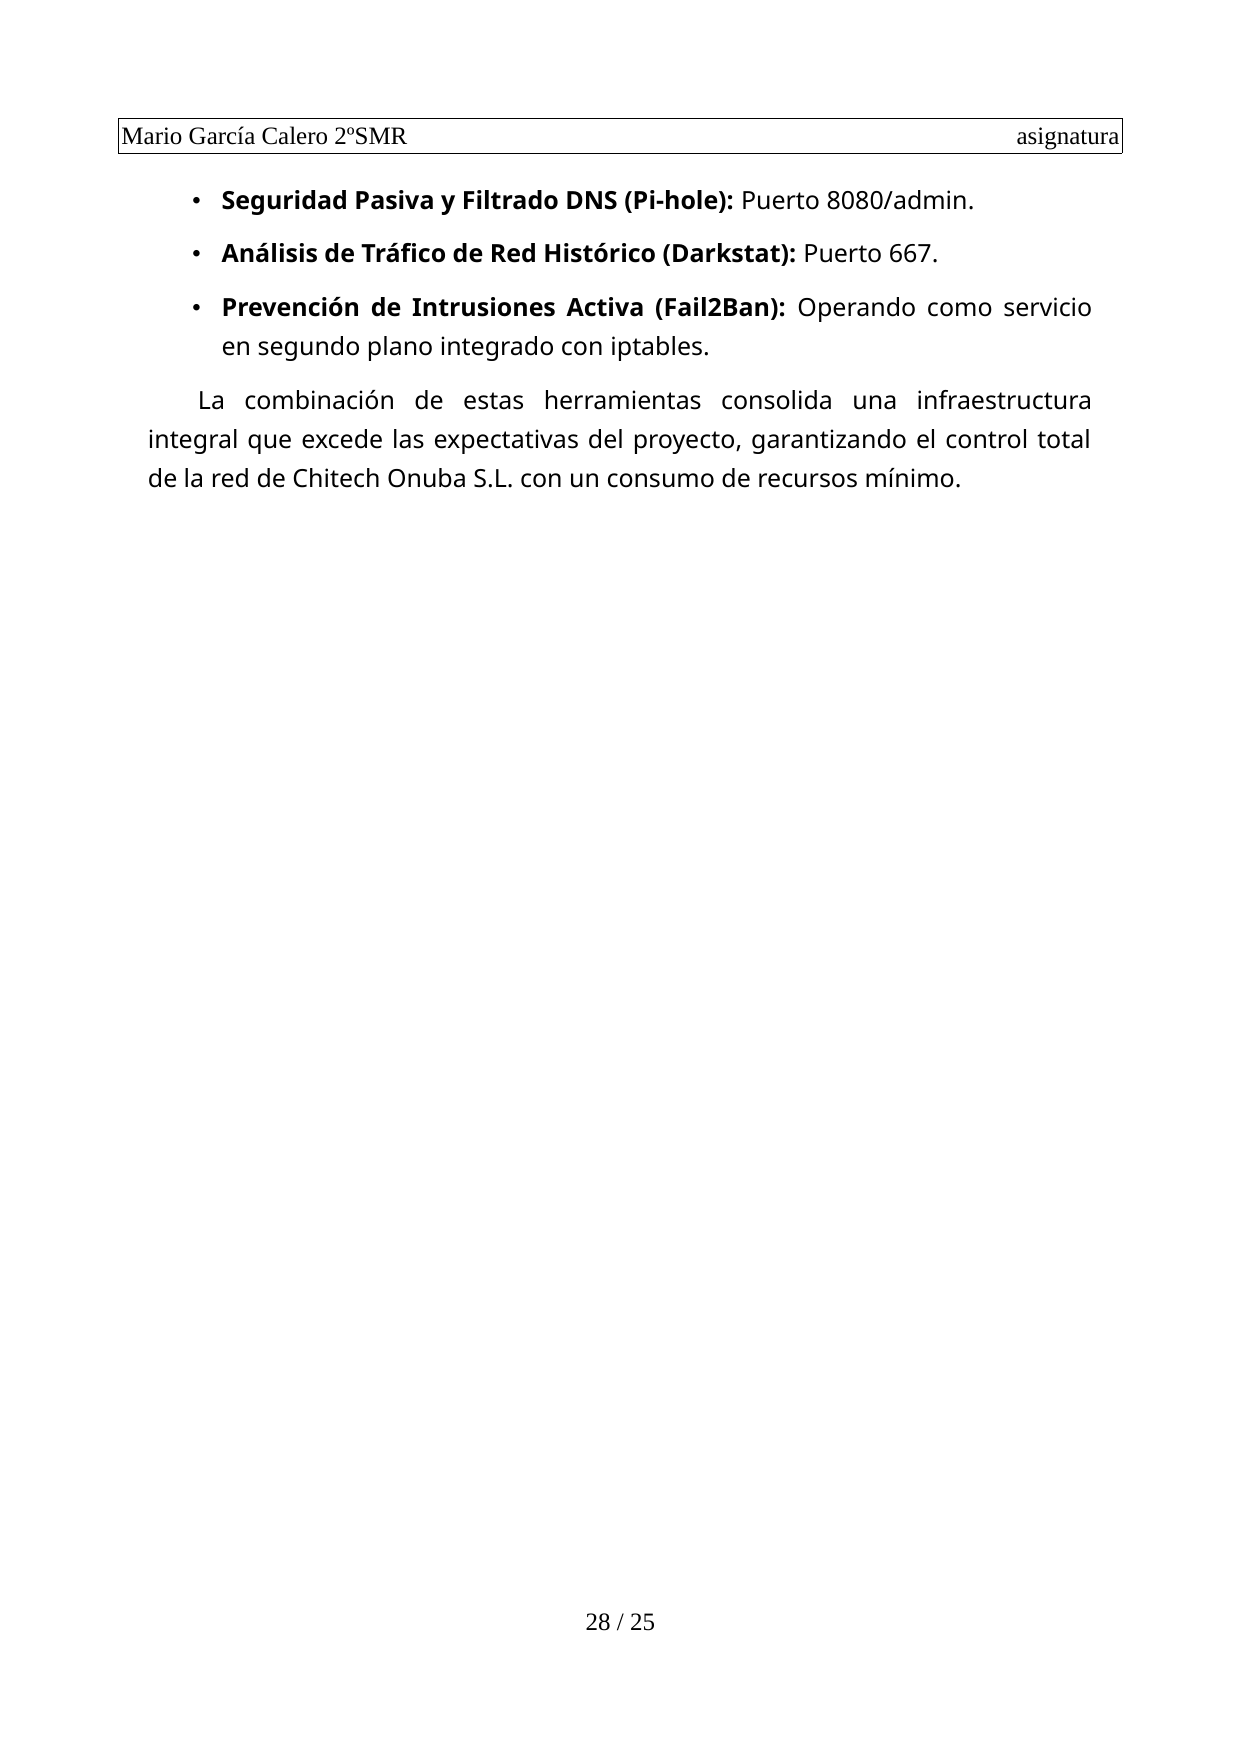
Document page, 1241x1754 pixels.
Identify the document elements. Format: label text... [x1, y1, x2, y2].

text La combinación de estas herramientas consolida una infraestructura integral que excede las expectativas del proyecto, garantizando el control total de la red de Chitech Onuba S.L. con un consumo de recursos mínimo. [148, 383, 1093, 495]
list Análisis de Tráfico de Red Histórico (Darkstat): Puerto 667. [192, 236, 1093, 270]
list Prevención de Intrusiones Activa (Fail2Ban): Operando como servicio en segundo plano integrado con iptables. [192, 290, 1093, 363]
list Seguridad Pasiva y Filtrado DNS (Pi-hole): Puerto 8080/admin. [192, 182, 1093, 216]
